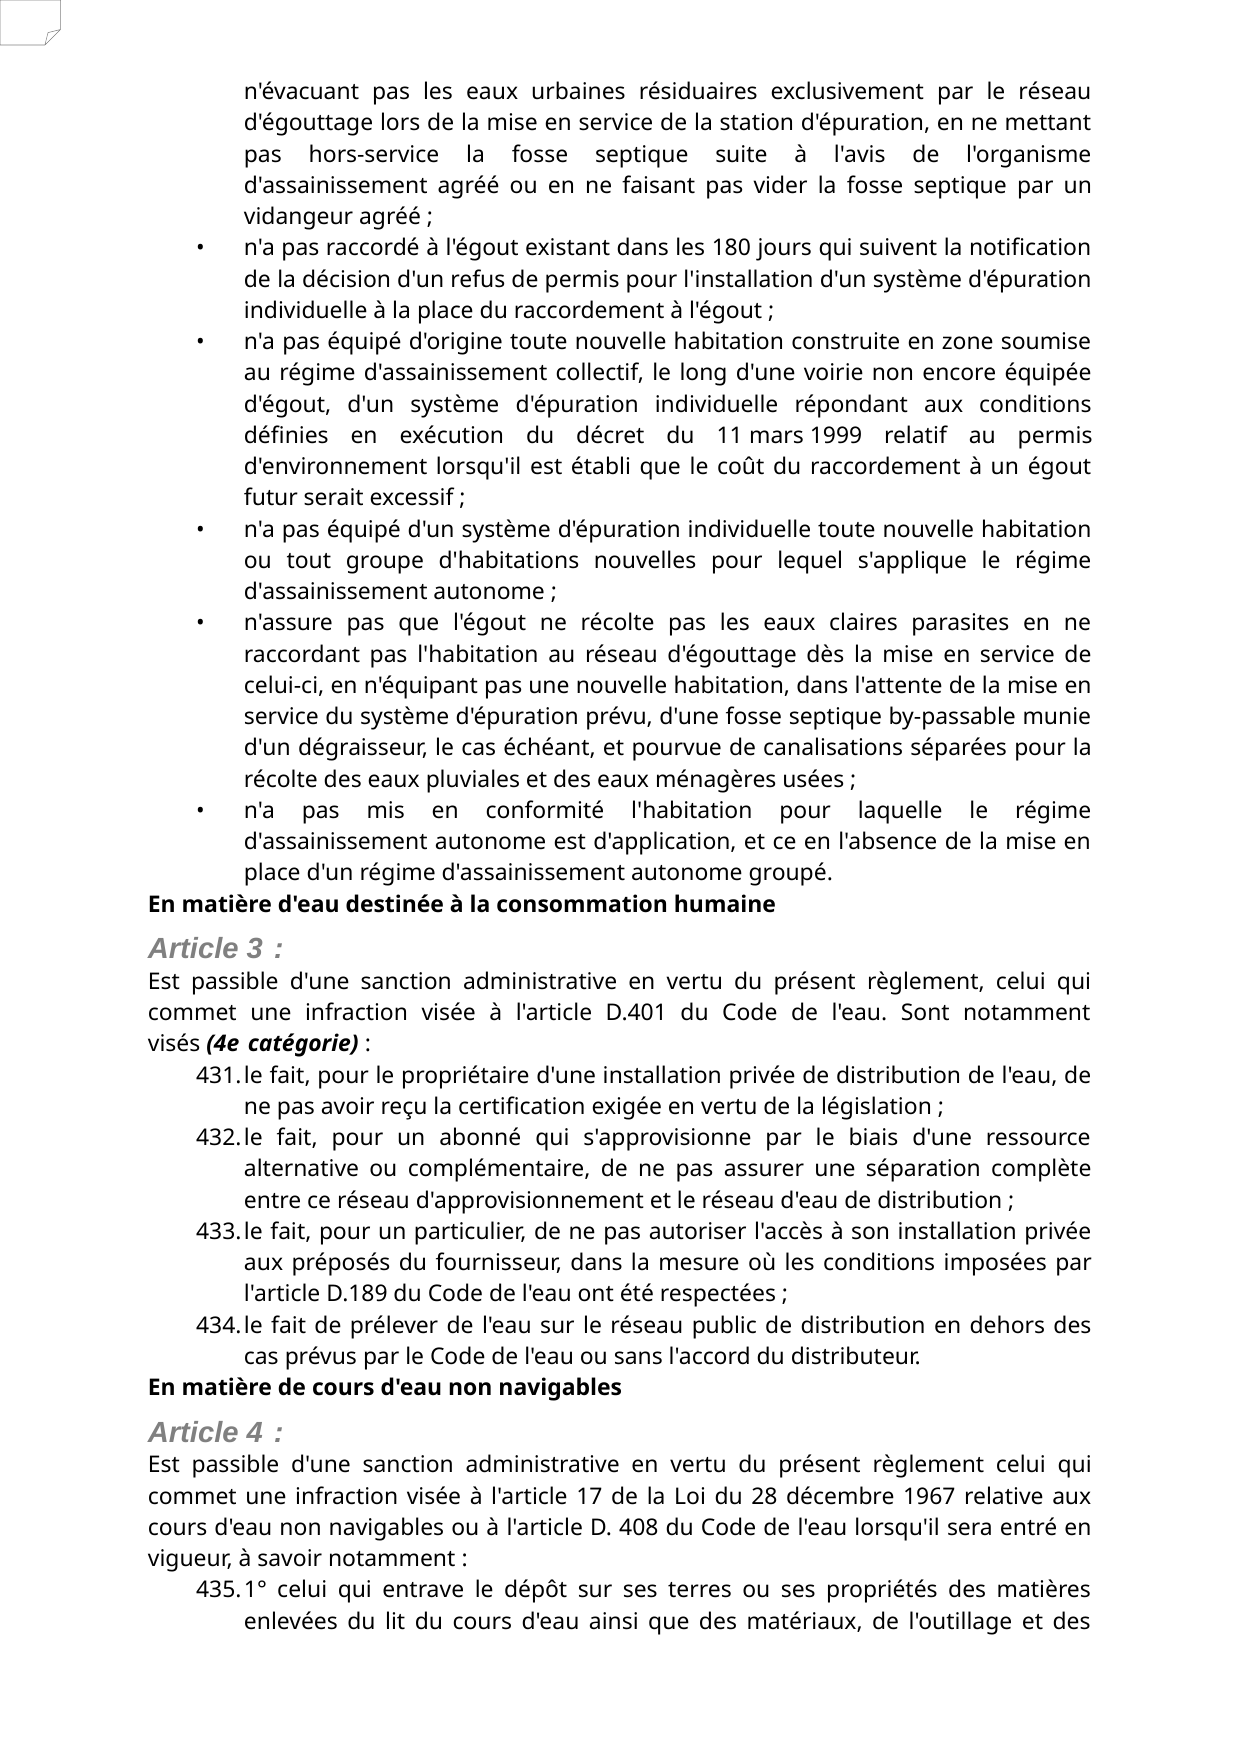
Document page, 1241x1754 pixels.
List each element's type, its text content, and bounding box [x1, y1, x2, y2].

text En matière d'eau destinée à la consommation humaine [148, 887, 1092, 919]
list n'a pas mis en conformité l'habitation pour laquelle le régime d'assainissement autonome est d'application, et ce en l'absence de la mise en place d'un régime d'assainissement autonome groupé. [196, 794, 1092, 887]
list le fait, pour le propriétaire d'une installation privée de distribution de l'eau, de ne pas avoir reçu la certification exigée en vertu de la législation ; [196, 1058, 1092, 1121]
text Est passible d'une sanction administrative en vertu du présent règlement celui qui commet une infraction visée à l'article 17 de la Loi du 28 décembre 1967 relative aux cours d'eau non navigables ou à l'article D. 408 du Code de l'eau lorsqu'il sera entré en vigueur, à savoir notamment : [148, 1448, 1092, 1573]
list le fait, pour un particulier, de ne pas autoriser l'accès à son installation privée aux préposés du fournisseur, dans la mesure où les conditions imposées par l'article D.189 du Code de l'eau ont été respectées ; [196, 1215, 1092, 1308]
list n'a pas équipé d'origine toute nouvelle habitation construite en zone soumise au régime d'assainissement collectif, le long d'une voirie non encore équipée d'égout, d'un système d'épuration individuelle répondant aux conditions définies en exécution du décret du 11 mars 1999 relatif au permis d'environnement lorsqu'il est établi que le coût du raccordement à un égout futur serait excessif ; [196, 325, 1092, 512]
subtitle Article 3 : [148, 931, 1092, 965]
text Est passible d'une sanction administrative en vertu du présent règlement, celui qui commet une infraction visée à l'article D.401 du Code de l'eau. Sont notamment visés (4e catégorie) : [148, 965, 1092, 1058]
list n'a pas raccordé à l'égout existant dans les 180 jours qui suivent la notification de la décision d'un refus de permis pour l'installation d'un système d'épuration individuelle à la place du raccordement à l'égout ; [196, 231, 1092, 325]
list n'évacuant pas les eaux urbaines résiduaires exclusivement par le réseau d'égouttage lors de la mise en service de la station d'épuration, en ne mettant pas hors-service la fosse septique suite à l'avis de l'organisme d'assainissement agréé ou en ne faisant pas vider la fosse septique par un vidangeur agréé ; [196, 75, 1092, 231]
subtitle Article 4 : [148, 1415, 1092, 1448]
list le fait, pour un abonné qui s'approvisionne par le biais d'une ressource alternative ou complémentaire, de ne pas assurer une séparation complète entre ce réseau d'approvisionnement et le réseau d'eau de distribution ; [196, 1121, 1092, 1215]
list n'assure pas que l'égout ne récolte pas les eaux claires parasites en ne raccordant pas l'habitation au réseau d'égouttage dès la mise en service de celui-ci, en n'équipant pas une nouvelle habitation, dans l'attente de la mise en service du système d'épuration prévu, d'une fosse septique by-passable munie d'un dégraisseur, le cas échéant, et pourvue de canalisations séparées pour la récolte des eaux pluviales et des eaux ménagères usées ; [196, 606, 1092, 794]
list n'a pas équipé d'un système d'épuration individuelle toute nouvelle habitation ou tout groupe d'habitations nouvelles pour lequel s'applique le régime d'assainissement autonome ; [196, 512, 1092, 606]
list 1° celui qui entrave le dépôt sur ses terres ou ses propriétés des matières enlevées du lit du cours d'eau ainsi que des matériaux, de l'outillage et des [196, 1573, 1092, 1636]
list le fait de prélever de l'eau sur le réseau public de distribution en dehors des cas prévus par le Code de l'eau ou sans l'accord du distributeur. [196, 1308, 1092, 1371]
text En matière de cours d'eau non navigables [148, 1371, 1092, 1402]
